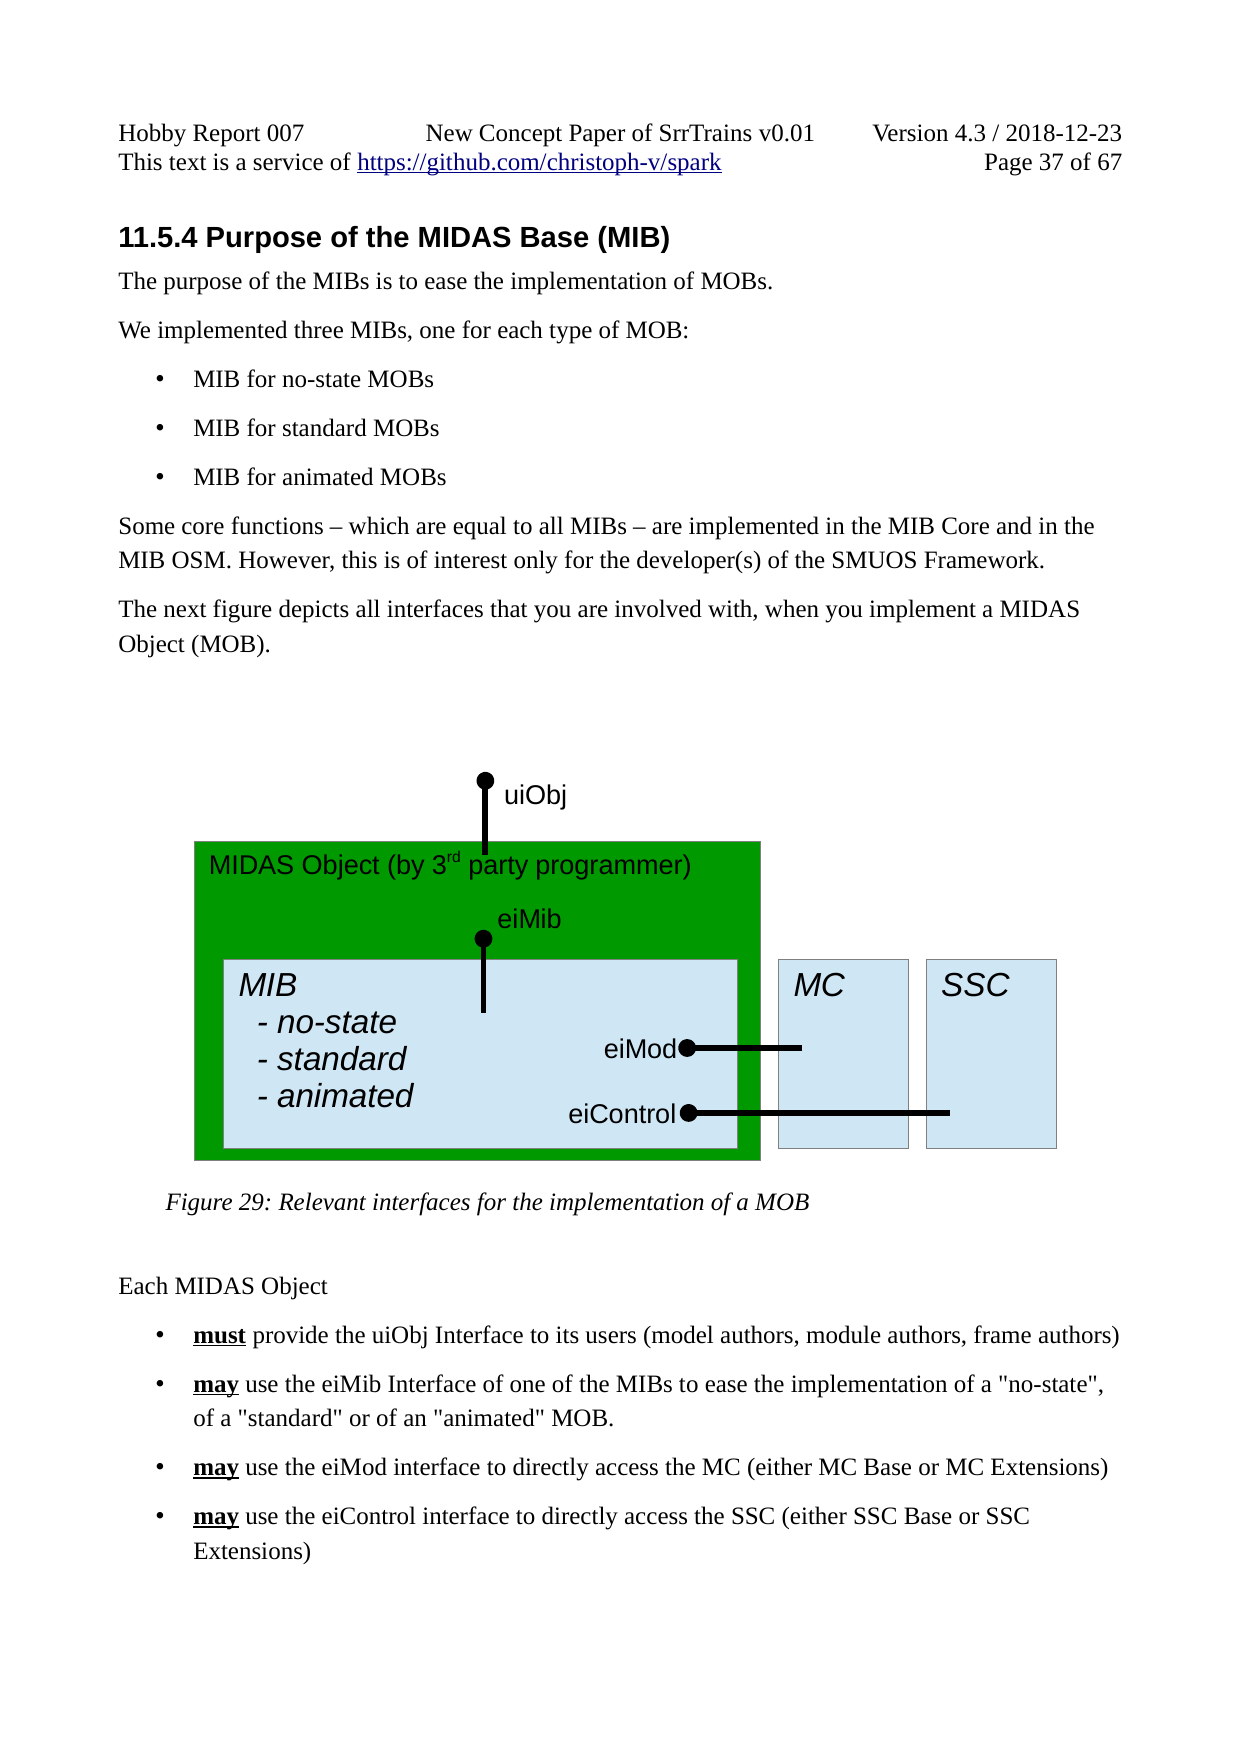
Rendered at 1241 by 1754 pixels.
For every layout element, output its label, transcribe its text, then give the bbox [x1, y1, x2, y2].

text We implemented three MIBs, one for each type of MOB: [118, 315, 1122, 343]
list may use the eiMod interface to directly access the MC (either MC Base or MC Extensions) [156, 1452, 1122, 1481]
text Each MIDAS Object [118, 1271, 1122, 1299]
list MIB for no-state MOBs [156, 364, 1122, 393]
subtitle 11.5.4 Purpose of the MIDAS Base (MIB) [118, 220, 1122, 253]
text Figure 29: Relevant interfaces for the implementation of a MOB [165, 740, 1068, 1216]
text The next figure depicts all interfaces that you are involved with, when you implement a MIDAS Object (MOB). [118, 594, 1122, 658]
text Some core functions – which are equal to all MIBs – are implemented in the MIB Core and in the MIB OSM. However, this is of interest only for the developer(s) of the SMUOS Framework. [118, 511, 1122, 574]
list may use the eiMib Interface of one of the MIBs to ease the implementation of a "no-state", of a "standard" or of an "animated" MOB. [156, 1369, 1122, 1432]
text The purpose of the MIBs is to ease the implementation of MOBs. [118, 266, 1122, 294]
list MIB for animated MOBs [156, 462, 1122, 491]
list may use the eiControl interface to directly access the SSC (either SSC Base or SSC Extensions) [156, 1501, 1122, 1565]
list must provide the uiObj Interface to its users (model authors, module authors, frame authors) [156, 1320, 1122, 1348]
list MIB for standard MOBs [156, 413, 1122, 442]
